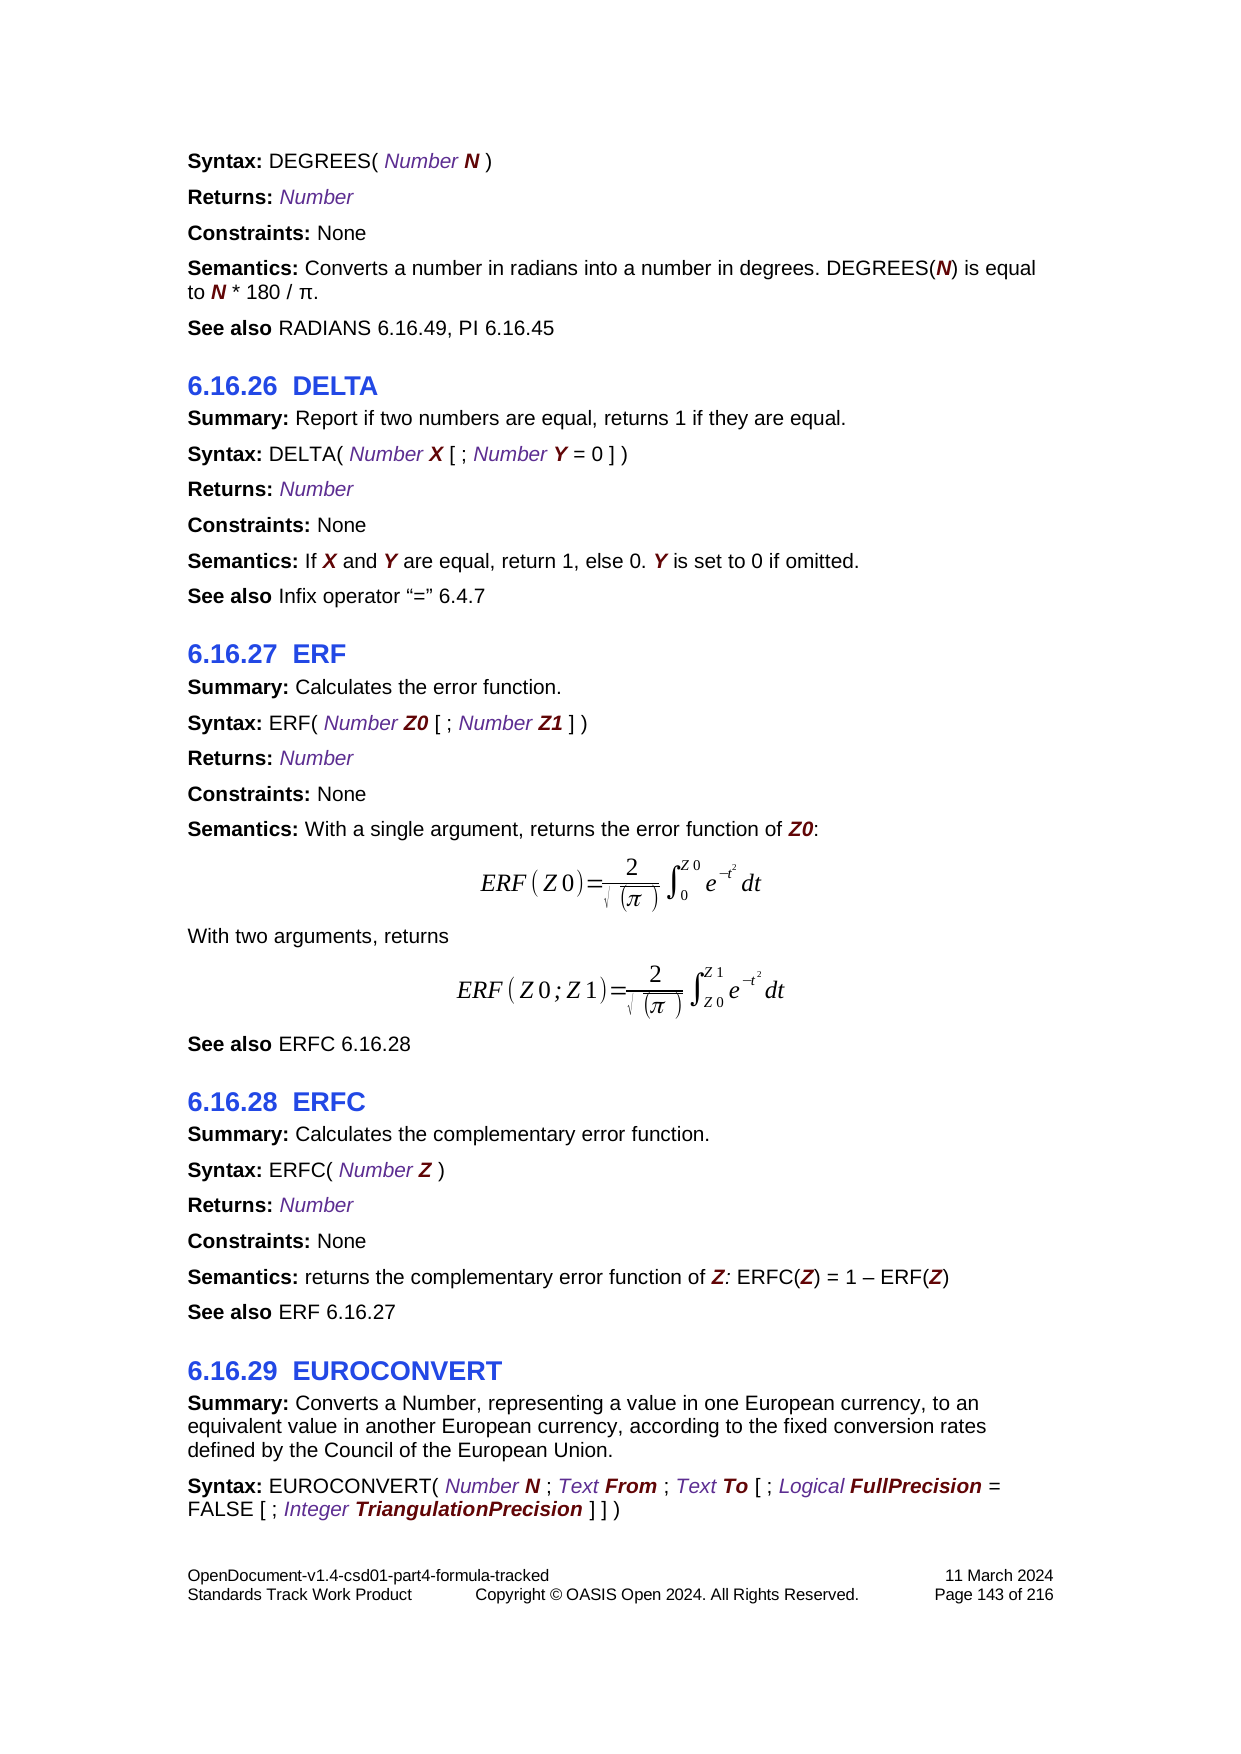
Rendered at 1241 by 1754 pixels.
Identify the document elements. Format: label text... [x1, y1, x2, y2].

text Syntax: DEGREES( Number N ) [187, 150, 1053, 173]
subtitle ERFC [187, 1087, 1053, 1117]
text Syntax: EUROCONVERT( Number N ; Text From ; Text To [ ; Logical FullPrecision = FALSE [ ; Integer TriangulationPrecision ] ] ) [187, 1474, 1053, 1521]
text Constraints: None [187, 782, 1053, 806]
text See also ERF 6.16.27 [187, 1301, 1053, 1324]
text Summary: Report if two numbers are equal, returns 1 if they are equal. [187, 407, 1053, 430]
text Semantics: With a single argument, returns the error function of Z0: [187, 818, 1053, 841]
text Returns: Number [187, 478, 1053, 501]
text Returns: Number [187, 1194, 1053, 1217]
subtitle ERF [187, 639, 1053, 669]
subtitle EUROCONVERT [187, 1355, 1053, 1385]
text Summary: Calculates the error function. [187, 675, 1053, 699]
text Syntax: ERF( Number Z0 [ ; Number Z1 ] ) [187, 711, 1053, 734]
text Summary: Converts a Number, representing a value in one European currency, to an equivalent value in another European currency, according to the fixed conversion rates defined by the Council of the European Union. [187, 1391, 1053, 1462]
text With two arguments, returns [187, 925, 1053, 948]
text Semantics: returns the complementary error function of Z: ERFC(Z) = 1 – ERF(Z) [187, 1265, 1053, 1289]
text Returns: Number [187, 747, 1053, 770]
text Syntax: ERFC( Number Z ) [187, 1158, 1053, 1182]
text Semantics: Converts a number in radians into a number in degrees. DEGREES(N) is equal to N * 180 / π. [187, 257, 1053, 304]
text Constraints: None [187, 1229, 1053, 1253]
text Constraints: None [187, 513, 1053, 537]
text See also Infix operator “=” 6.4.7 [187, 585, 1053, 608]
subtitle DELTA [187, 371, 1053, 401]
text Constraints: None [187, 221, 1053, 245]
text Returns: Number [187, 186, 1053, 209]
text See also RADIANS 6.16.49, PI 6.16.45 [187, 316, 1053, 339]
text Semantics: If X and Y are equal, return 1, else 0. Y is set to 0 if omitted. [187, 549, 1053, 573]
text Summary: Calculates the complementary error function. [187, 1123, 1053, 1146]
text Syntax: DELTA( Number X [ ; Number Y = 0 ] ) [187, 442, 1053, 466]
text See also ERFC 6.16.28 [187, 1032, 1053, 1056]
